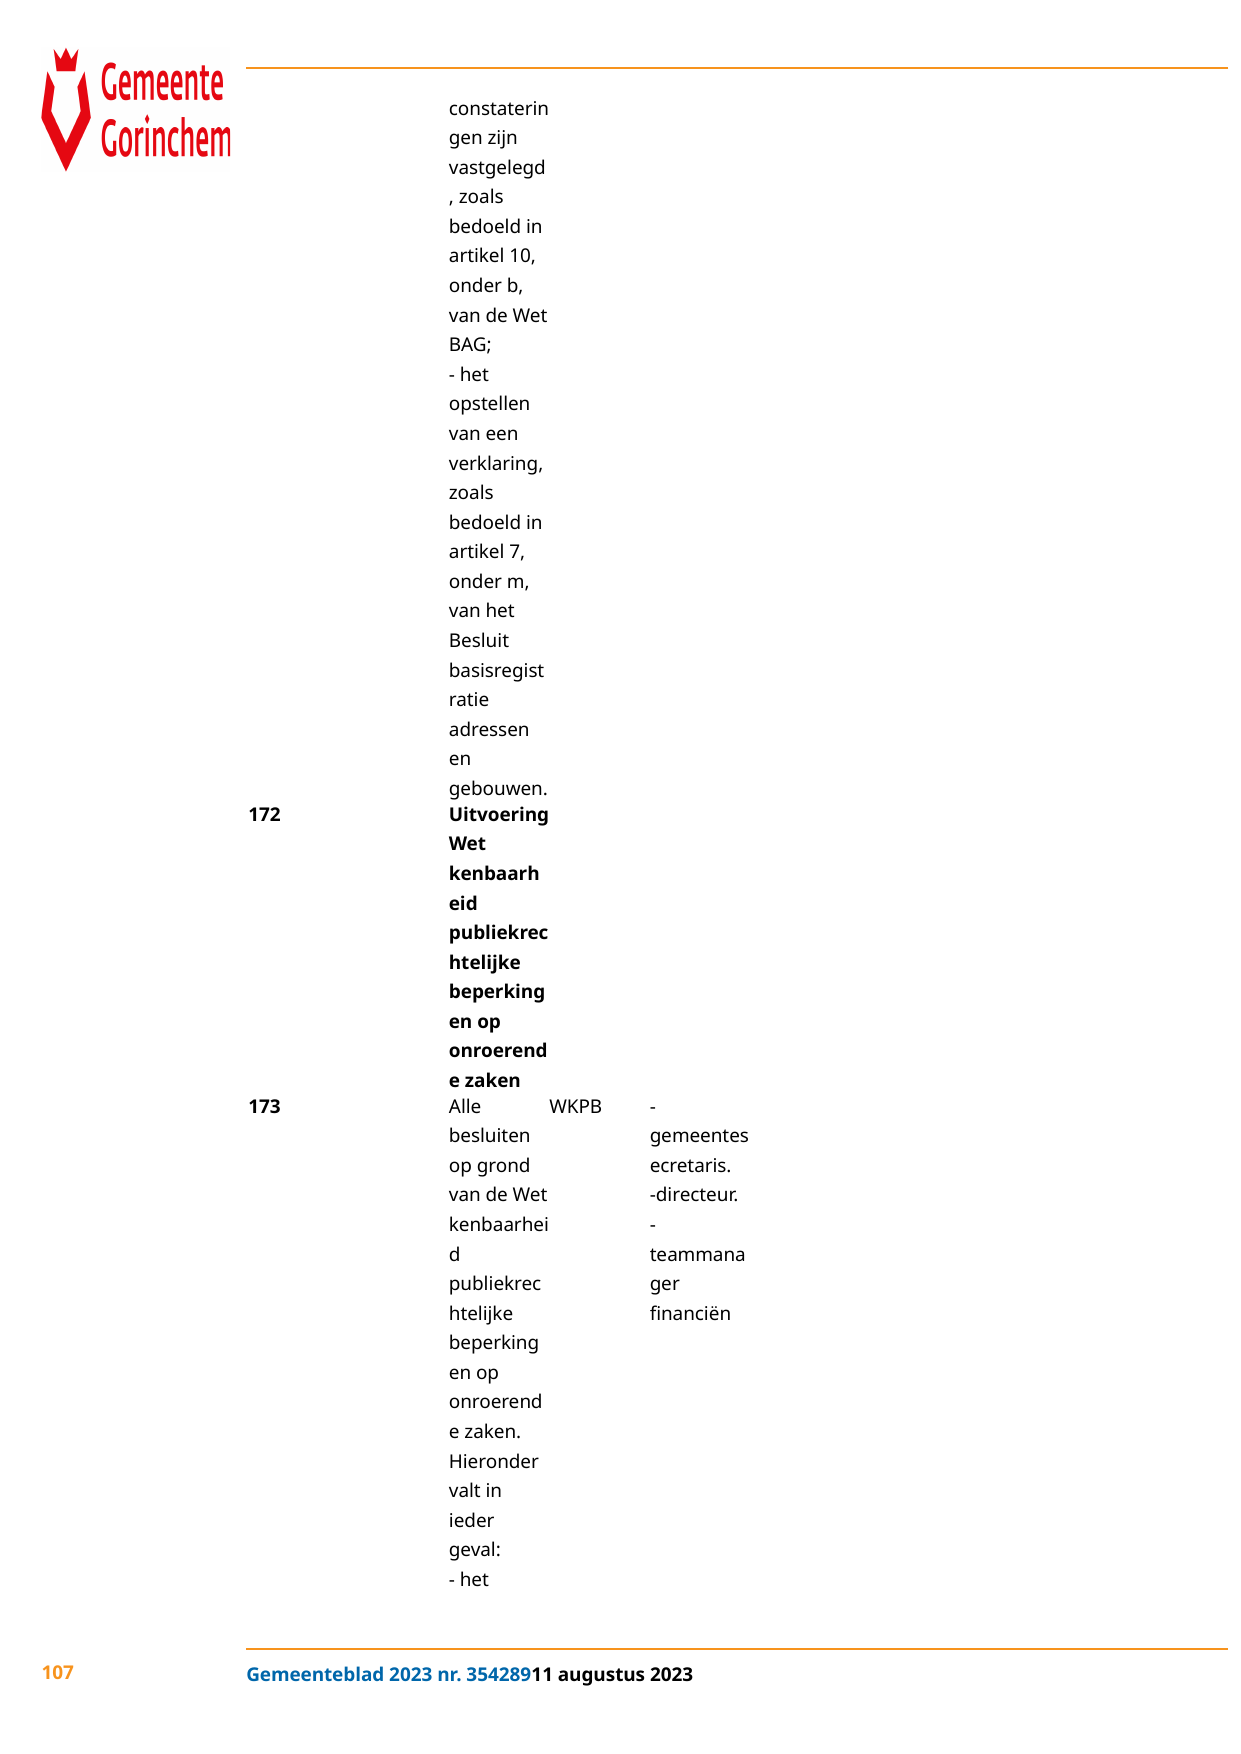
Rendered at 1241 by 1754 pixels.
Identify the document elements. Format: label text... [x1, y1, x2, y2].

table_cell [850, 1093, 951, 1592]
table_cell Alle besluiten op grond van de Wet kenbaarheid publiekrechtelijke beperkingen op onroerende zaken. Hieronder valt in ieder geval: - het [449, 1093, 549, 1592]
table_cell [348, 1093, 449, 1592]
table_cell [348, 801, 449, 1093]
table_cell [850, 95, 951, 801]
table_cell -gemeentesecretaris. -directeur. -teammanager financiën [650, 1093, 750, 1592]
table_cell 172 [248, 801, 348, 1093]
table_cell WKPB [549, 1093, 649, 1592]
table_cell [650, 801, 750, 1093]
picture [41, 47, 231, 172]
table_cell 173 [248, 1093, 348, 1592]
table_cell [750, 801, 850, 1093]
table_cell [248, 95, 348, 801]
table_cell [951, 1093, 1051, 1592]
table_cell [348, 95, 449, 801]
table_cell [1051, 801, 1152, 1093]
table_cell [549, 801, 649, 1093]
table_cell [1051, 1093, 1152, 1592]
table_cell [1051, 95, 1152, 801]
table_cell [951, 801, 1051, 1093]
table_cell [951, 95, 1051, 801]
table_cell Uitvoering Wet kenbaarheid publiekrechtelijke beperkingen op onroerende zaken [449, 801, 549, 1093]
table_cell constateringen zijn vastgelegd, zoals bedoeld in artikel 10, onder b, van de Wet BAG; - het opstellen van een verklaring, zoals bedoeld in artikel 7, onder m, van het Besluit basisregistratie adressen en gebouwen. [449, 95, 549, 801]
table_cell [549, 95, 649, 801]
table_cell [750, 95, 850, 801]
table_cell [650, 95, 750, 801]
table_cell [750, 1093, 850, 1592]
table_cell [850, 801, 951, 1093]
